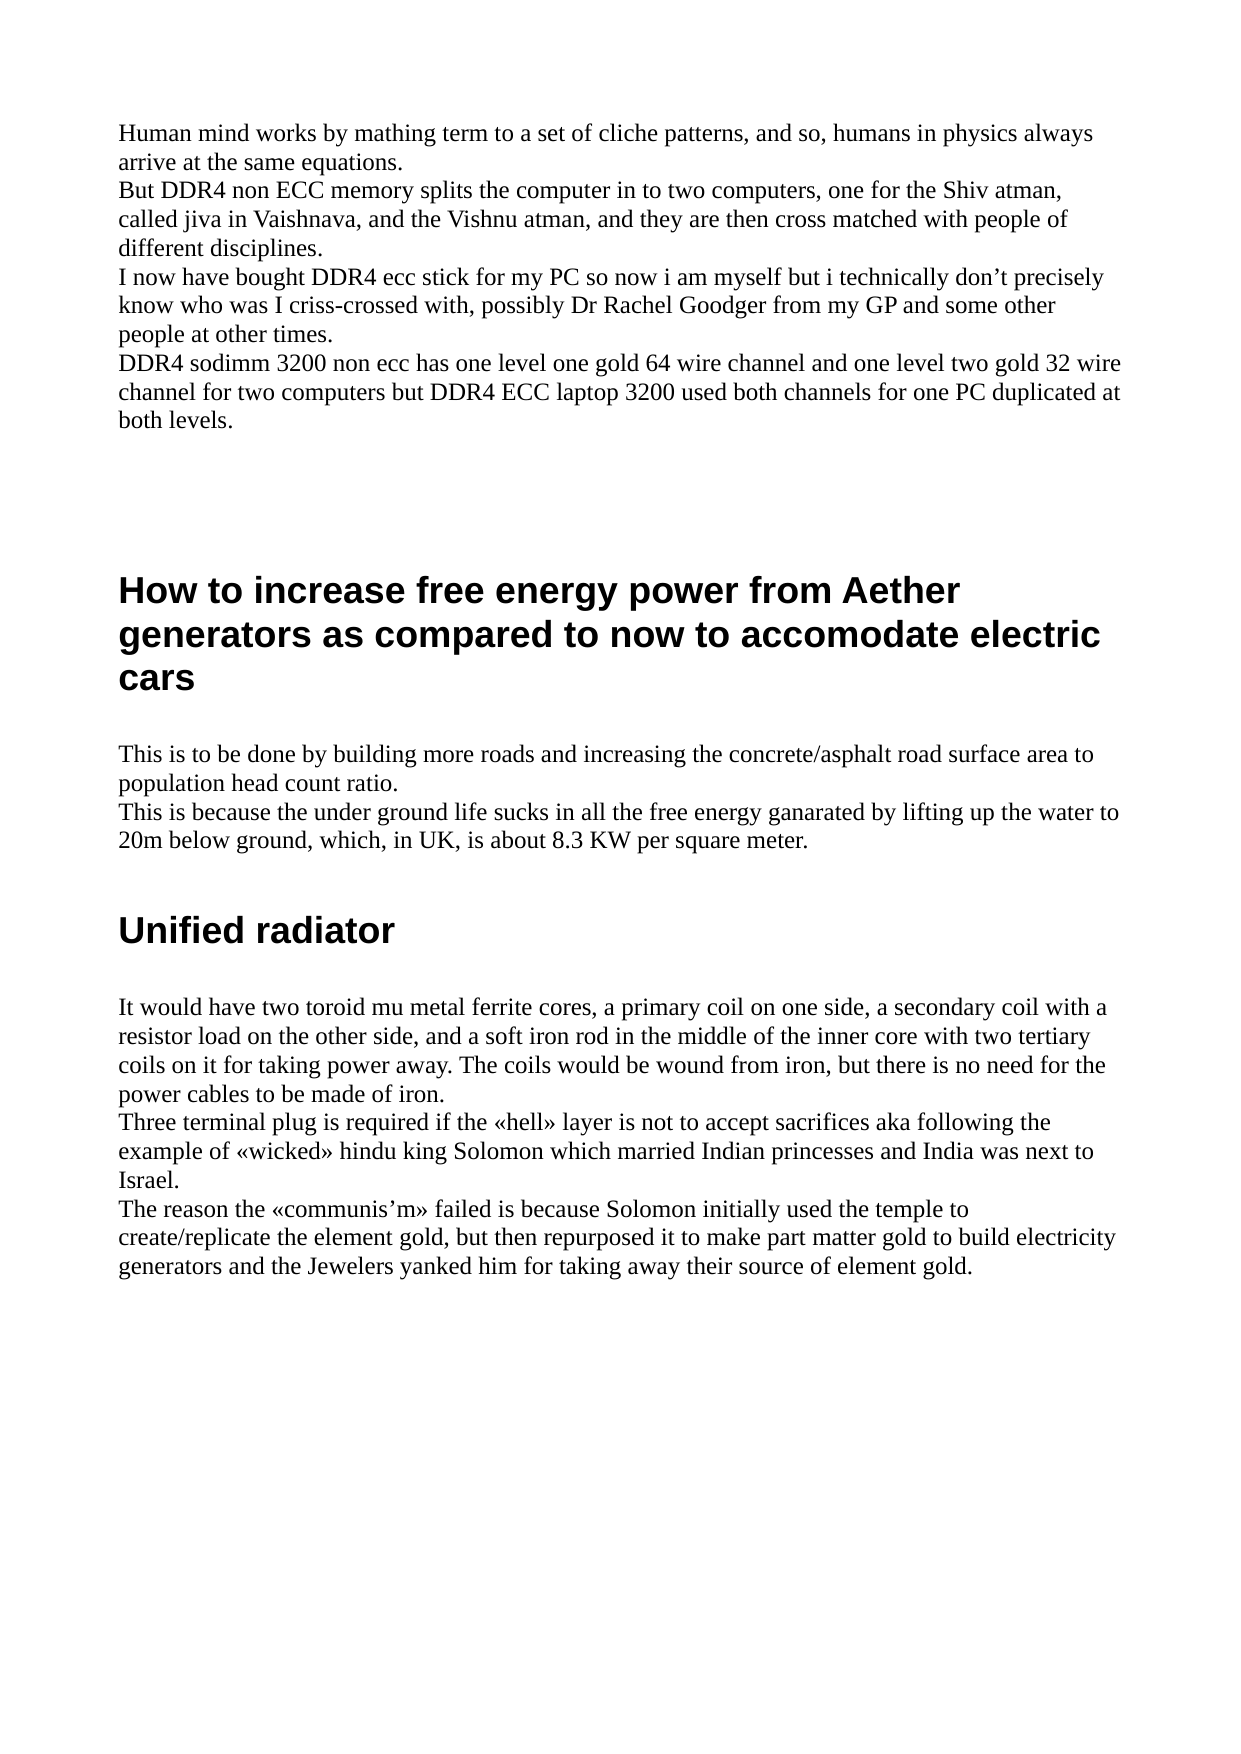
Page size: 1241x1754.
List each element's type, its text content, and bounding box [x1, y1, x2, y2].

text I now have bought DDR4 ecc stick for my PC so now i am myself but i technically don’t precisely know who was I criss-crossed with, possibly Dr Rachel Goodger from my GP and some other people at other times. [118, 262, 1122, 348]
text This is to be done by building more roads and increasing the concrete/asphalt road surface area to population head count ratio. [118, 739, 1122, 797]
text It would have two toroid mu metal ferrite cores, a primary coil on one side, a secondary coil with a resistor load on the other side, and a soft iron rod in the middle of the inner core with two tertiary coils on it for taking power away. The coils would be wound from iron, but there is no need for the power cables to be made of iron. [118, 992, 1122, 1107]
subtitle Unified radiator [118, 908, 1122, 951]
text The reason the «communis’m» failed is because Solomon initially used the temple to create/replicate the element gold, but then repurposed it to make part matter gold to build electricity generators and the Jewelers yanked him for taking away their source of element gold. [118, 1194, 1122, 1280]
text This is because the under ground life sucks in all the free energy ganarated by lifting up the water to 20m below ground, which, in UK, is about 8.3 KW per square meter. [118, 797, 1122, 854]
subtitle How to increase free energy power from Aether generators as compared to now to accomodate electric cars [118, 569, 1122, 698]
text DDR4 sodimm 3200 non ecc has one level one gold 64 wire channel and one level two gold 32 wire channel for two computers but DDR4 ECC laptop 3200 used both channels for one PC duplicated at both levels. [118, 348, 1122, 434]
text Three terminal plug is required if the «hell» layer is not to accept sacrifices aka following the example of «wicked» hindu king Solomon which married Indian princesses and India was next to Israel. [118, 1107, 1122, 1194]
text But DDR4 non ECC memory splits the computer in to two computers, one for the Shiv atman, called jiva in Vaishnava, and the Vishnu atman, and they are then cross matched with people of different disciplines. [118, 176, 1122, 262]
text Human mind works by mathing term to a set of cliche patterns, and so, humans in physics always arrive at the same equations. [118, 118, 1122, 176]
